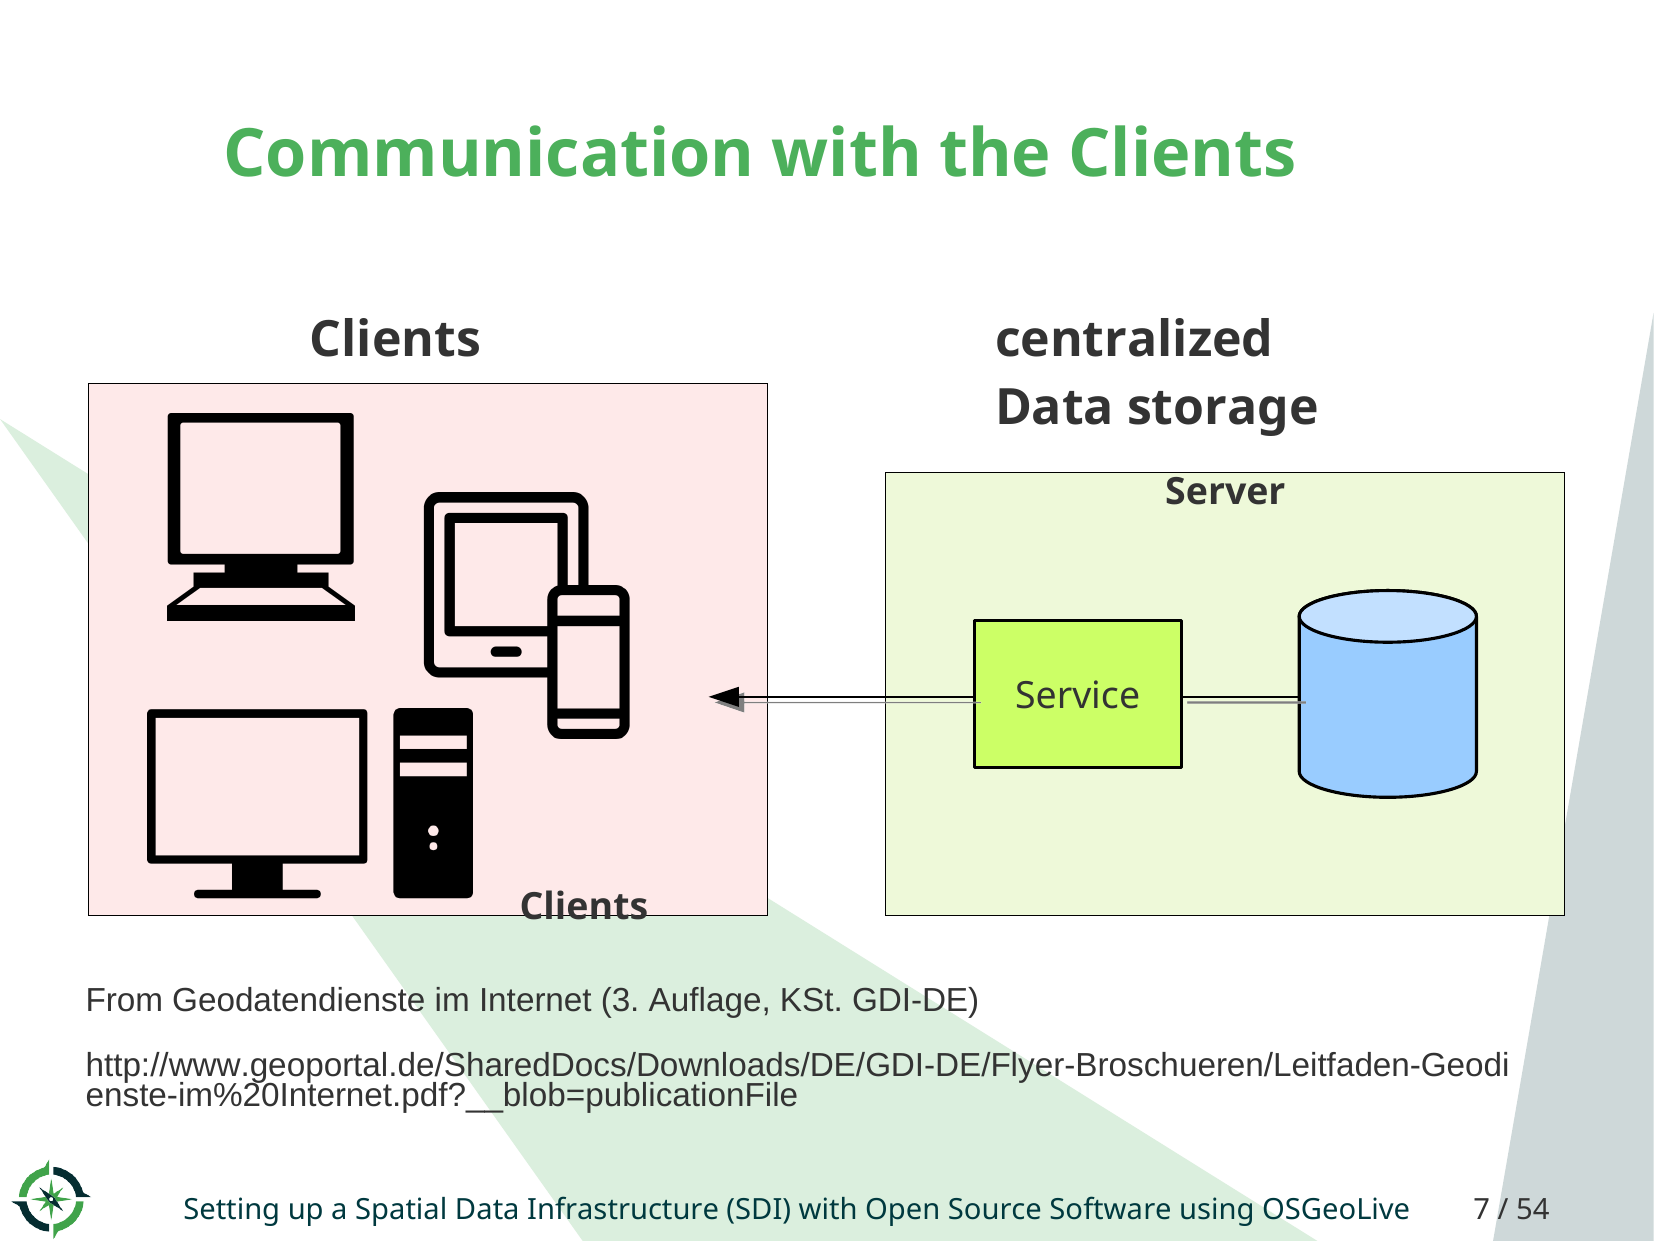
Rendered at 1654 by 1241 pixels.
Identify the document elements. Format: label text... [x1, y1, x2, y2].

picture [167, 413, 355, 621]
text_box Clients [88, 383, 768, 916]
text_box centralized Data storage [980, 295, 1400, 485]
text_box From Geodatendienste im Internet (3. Auflage, KSt. GDI-DE) http://www.geoportal.de/SharedDocs/Downloads/DE/GDI-DE/Flyer-Broschueren/Leitfaden-Geodienste-im%20Internet.pdf?__blob=publicationFile [0, 974, 1536, 1241]
text_box [1299, 619, 1477, 798]
picture [147, 492, 650, 1034]
text_box Service [974, 620, 1182, 768]
title Communication with the Clients [70, 76, 1452, 225]
text_box Server [885, 472, 1565, 916]
text_box Clients [295, 295, 562, 414]
